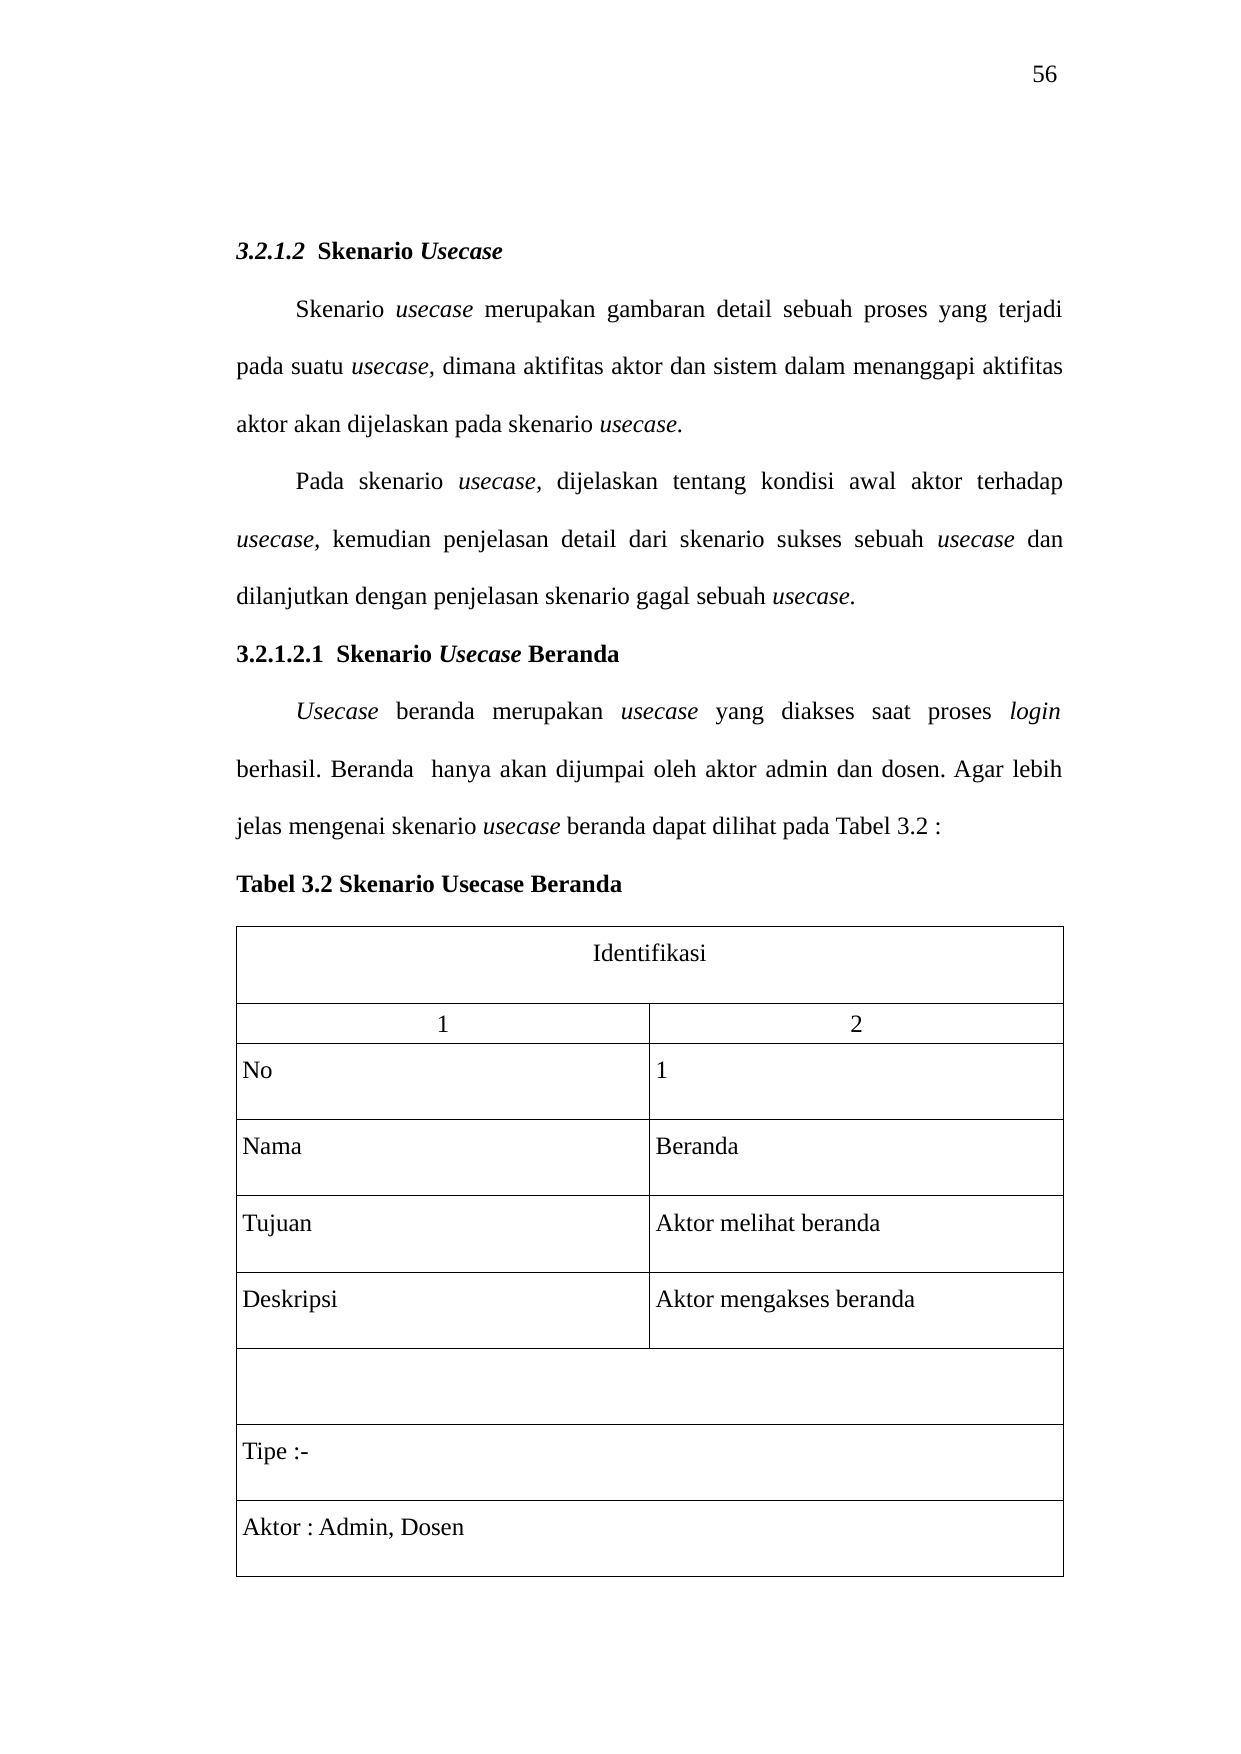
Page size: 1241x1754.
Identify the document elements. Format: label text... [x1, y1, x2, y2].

table_cell 2 [650, 1004, 1063, 1043]
table_cell No [237, 1044, 649, 1119]
subtitle Skenario Usecase [236, 236, 1063, 265]
table_cell Tujuan [237, 1196, 649, 1272]
table_cell Nama [237, 1120, 649, 1195]
table_cell [237, 1349, 1063, 1424]
table_header Identifikasi [237, 927, 1063, 1002]
text Pada skenario usecase, dijelaskan tentang kondisi awal aktor terhadap usecase, kemudian penjelasan detail dari skenario sukses sebuah usecase dan dilanjutkan dengan penjelasan skenario gagal sebuah usecase. [236, 466, 1063, 610]
table_cell Tipe :- [237, 1425, 1063, 1500]
text Skenario usecase merupakan gambaran detail sebuah proses yang terjadi pada suatu usecase, dimana aktifitas aktor dan sistem dalam menanggapi aktifitas aktor akan dijelaskan pada skenario usecase. [236, 294, 1063, 437]
table_cell Aktor : Admin, Dosen [237, 1501, 1063, 1576]
subtitle Skenario Usecase Beranda [236, 639, 1063, 667]
table_cell Aktor melihat beranda [650, 1196, 1063, 1272]
table_cell 1 [650, 1044, 1063, 1119]
table_cell Beranda [650, 1120, 1063, 1195]
text Tabel 3.2 Skenario Usecase Beranda [236, 869, 1063, 897]
table_cell 1 [237, 1004, 649, 1043]
text Usecase beranda merupakan usecase yang diakses saat proses login berhasil. Beranda hanya akan dijumpai oleh aktor admin dan dosen. Agar lebih jelas mengenai skenario usecase beranda dapat dilihat pada Tabel 3.2 : [236, 696, 1063, 840]
table_cell Aktor mengakses beranda [650, 1273, 1063, 1348]
table_cell Deskripsi [237, 1273, 649, 1348]
